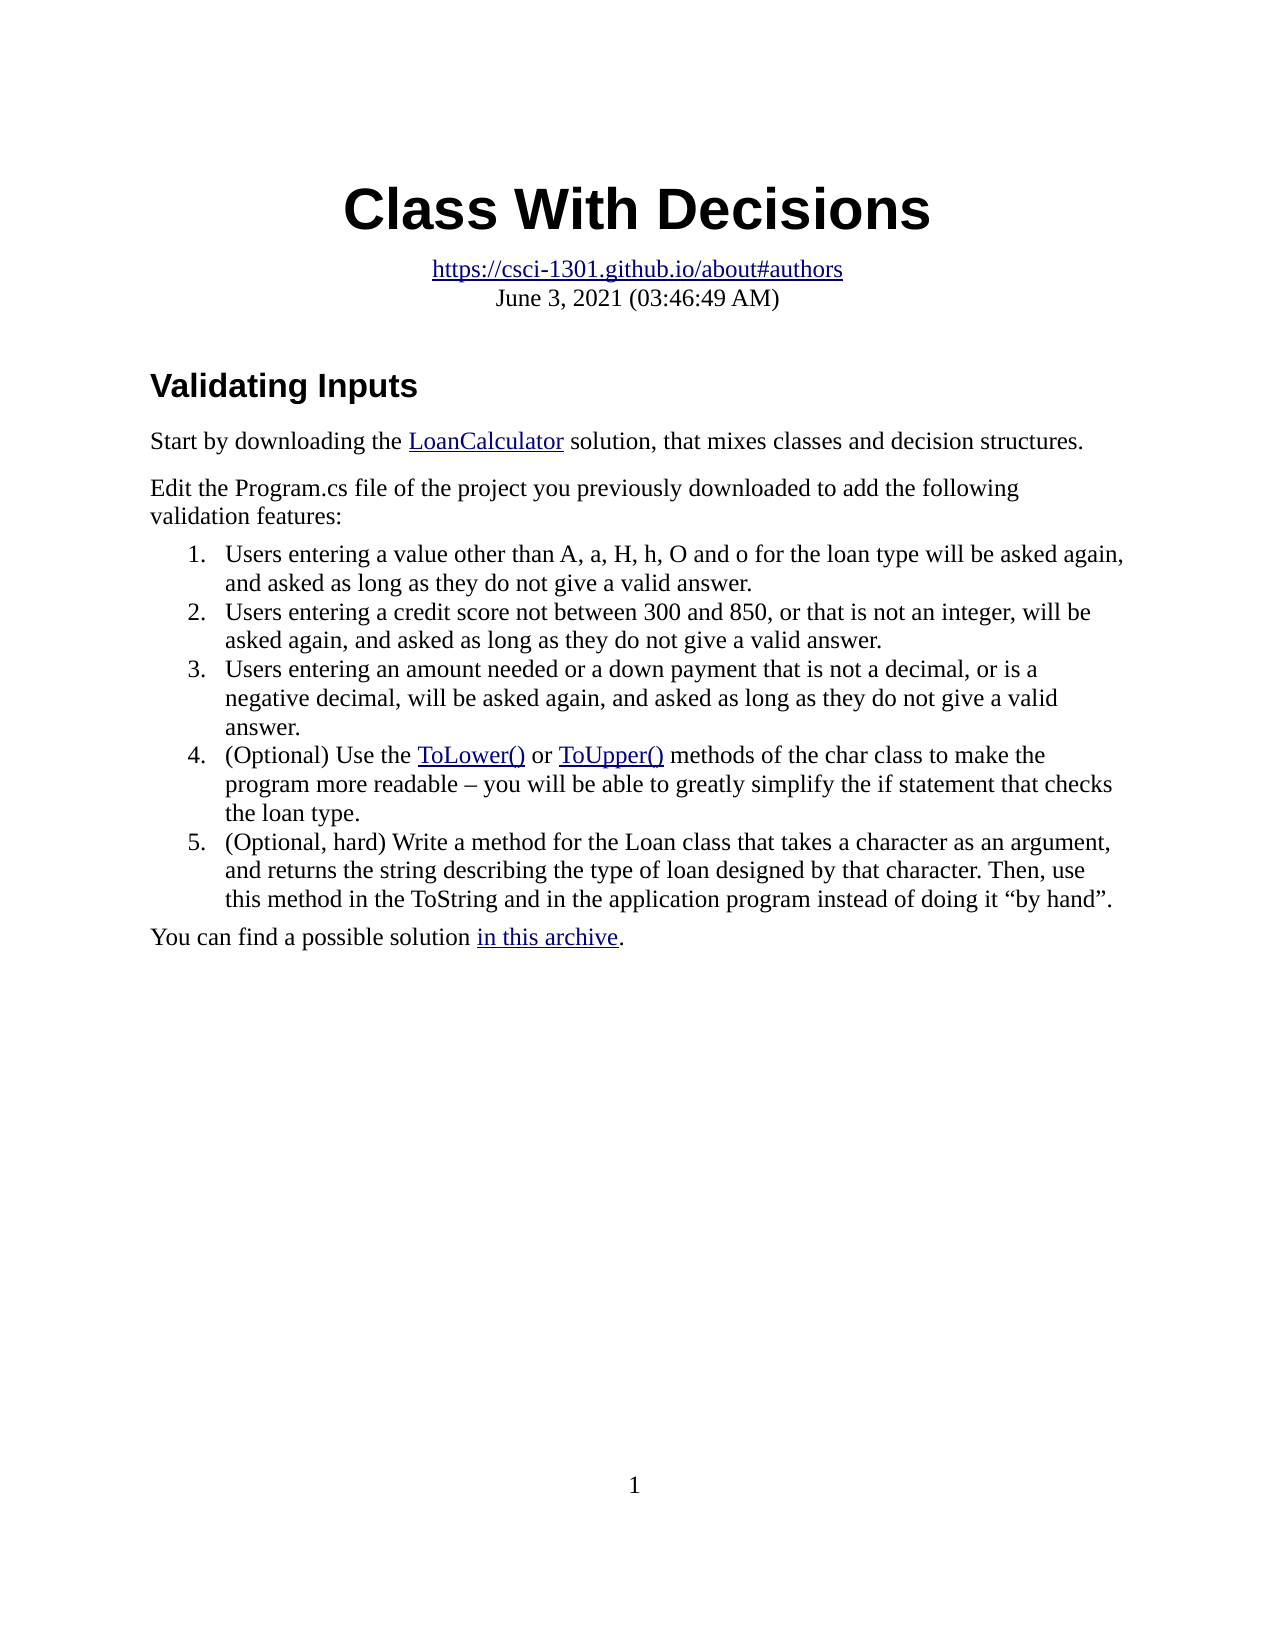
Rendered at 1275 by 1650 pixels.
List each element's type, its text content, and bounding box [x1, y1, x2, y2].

list (Optional, hard) Write a method for the Loan class that takes a character as an argument, and returns the string describing the type of loan designed by that character. Then, use this method in the ToString and in the application program instead of doing it “by hand”. [187, 827, 1125, 913]
list Users entering a credit score not between 300 and 850, or that is not an integer, will be asked again, and asked as long as they do not give a valid answer. [187, 597, 1125, 654]
text June 3, 2021 (03:46:49 AM) [150, 283, 1125, 312]
list Users entering a value other than A, a, H, h, O and o for the loan type will be asked again, and asked as long as they do not give a valid answer. [187, 539, 1125, 597]
title Class With Decisions [150, 175, 1125, 242]
subtitle Validating Inputs [150, 366, 1125, 404]
list Users entering an amount needed or a down payment that is not a decimal, or is a negative decimal, will be asked again, and asked as long as they do not give a valid answer. [187, 654, 1125, 740]
text https://csci-1301.github.io/about#authors [150, 254, 1125, 283]
text You can find a possible solution in this archive. [150, 922, 1125, 951]
text Start by downloading the LoanCalculator solution, that mixes classes and decision structures. [150, 426, 1125, 455]
list (Optional) Use the ToLower() or ToUpper() methods of the char class to make the program more readable – you will be able to greatly simplify the if statement that checks the loan type. [187, 740, 1125, 827]
text Edit the Program.cs file of the project you previously downloaded to add the following validation features: [150, 473, 1125, 530]
